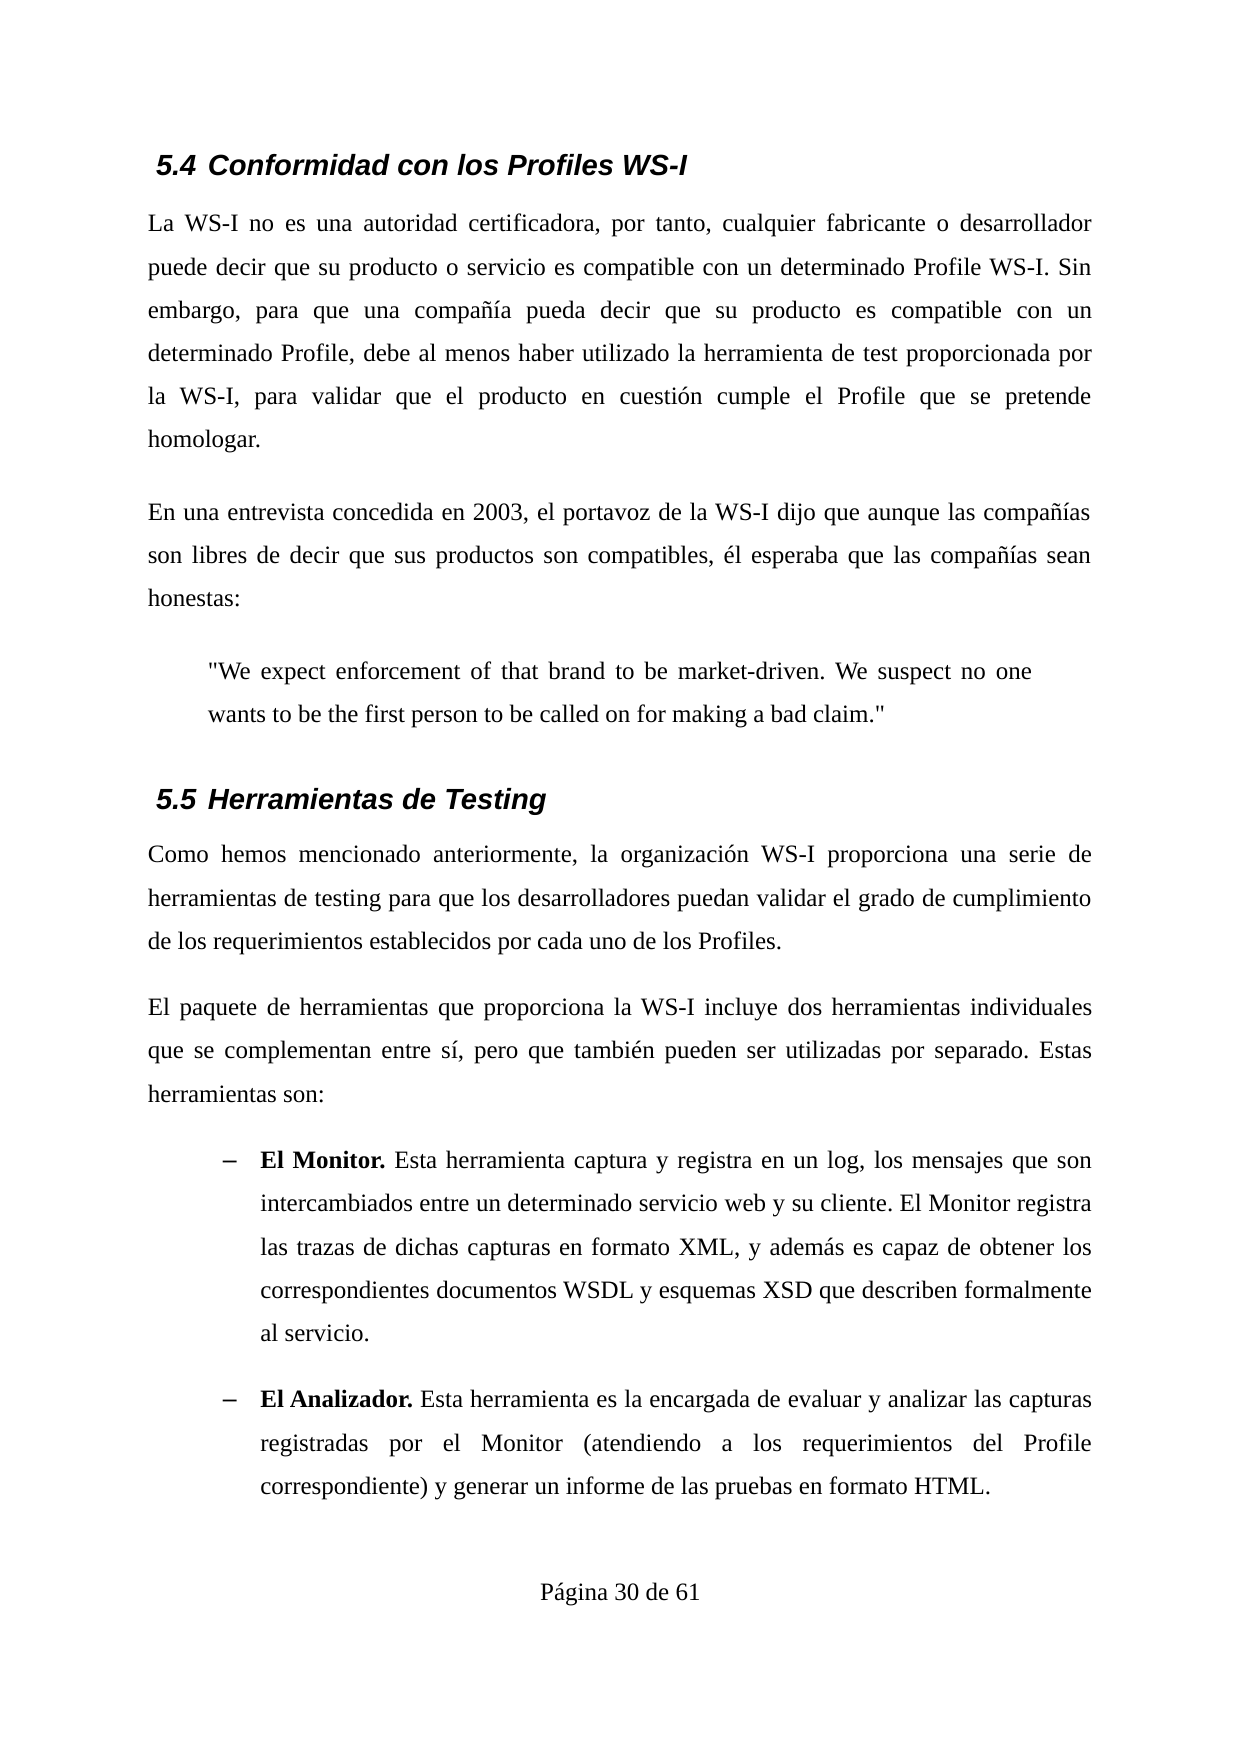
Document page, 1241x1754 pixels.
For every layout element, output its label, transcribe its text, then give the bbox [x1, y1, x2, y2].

text El paquete de herramientas que proporciona la WS-I incluye dos herramientas individuales que se complementan entre sí, pero que también pueden ser utilizadas por separado. Estas herramientas son: [148, 992, 1093, 1107]
list El Analizador. Esta herramienta es la encargada de evaluar y analizar las capturas registradas por el Monitor (atendiendo a los requerimientos del Profile correspondiente) y generar un informe de las pruebas en formato HTML. [223, 1384, 1093, 1499]
text En una entrevista concedida en 2003, el portavoz de la WS-I dijo que aunque las compañías son libres de decir que sus productos son compatibles, él esperaba que las compañías sean honestas: [148, 497, 1093, 612]
text "We expect enforcement of that brand to be market-driven. We suspect no one wants to be the first person to be called on for making a bad claim." [208, 656, 1033, 728]
text Como hemos mencionado anteriormente, la organización WS-I proporciona una serie de herramientas de testing para que los desarrolladores puedan validar el grado de cumplimiento de los requerimientos establecidos por cada uno de los Profiles. [148, 839, 1093, 954]
list El Monitor. Esta herramienta captura y registra en un log, los mensajes que son intercambiados entre un determinado servicio web y su cliente. El Monitor registra las trazas de dichas capturas en formato XML, y además es capaz de obtener los correspondientes documentos WSDL y esquemas XSD que describen formalmente al servicio. [223, 1145, 1093, 1347]
subtitle Conformidad con los Profiles WS-I [148, 148, 1093, 181]
subtitle Herramientas de Testing [148, 782, 1093, 815]
text La WS-I no es una autoridad certificadora, por tanto, cualquier fabricante o desarrollador puede decir que su producto o servicio es compatible con un determinado Profile WS-I. Sin embargo, para que una compañía pueda decir que su producto es compatible con un determinado Profile, debe al menos haber utilizado la herramienta de test proporcionada por la WS-I, para validar que el producto en cuestión cumple el Profile que se pretende homologar. [148, 208, 1093, 453]
